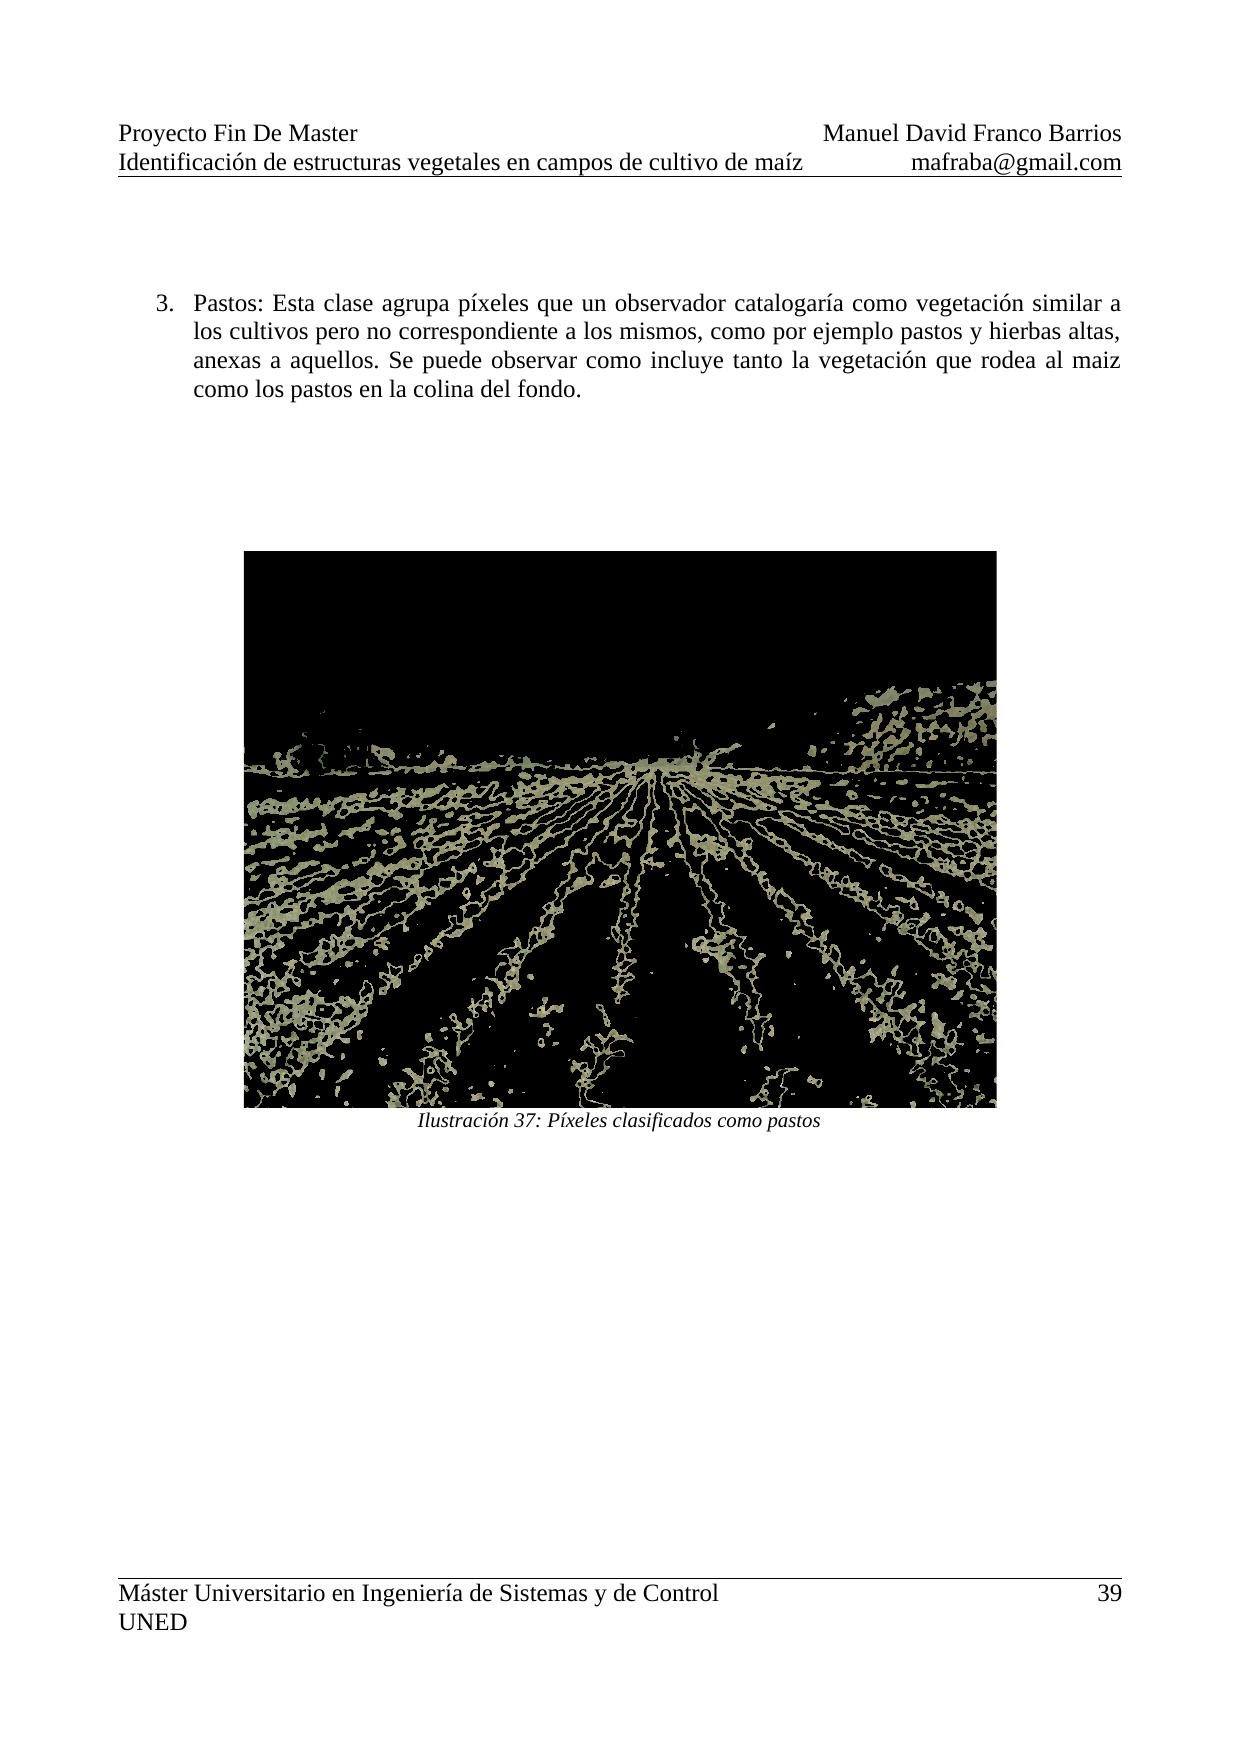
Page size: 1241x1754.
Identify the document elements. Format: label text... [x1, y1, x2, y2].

picture [243, 551, 997, 1108]
list Pastos: Esta clase agrupa píxeles que un observador catalogaría como vegetación similar a los cultivos pero no correspondiente a los mismos, como por ejemplo pastos y hierbas altas, anexas a aquellos. Se puede observar como incluye tanto la vegetación que rodea al maiz como los pastos en la colina del fondo. [156, 288, 1122, 403]
text Ilustración 37: Píxeles clasificados como pastos [244, 1108, 996, 1132]
